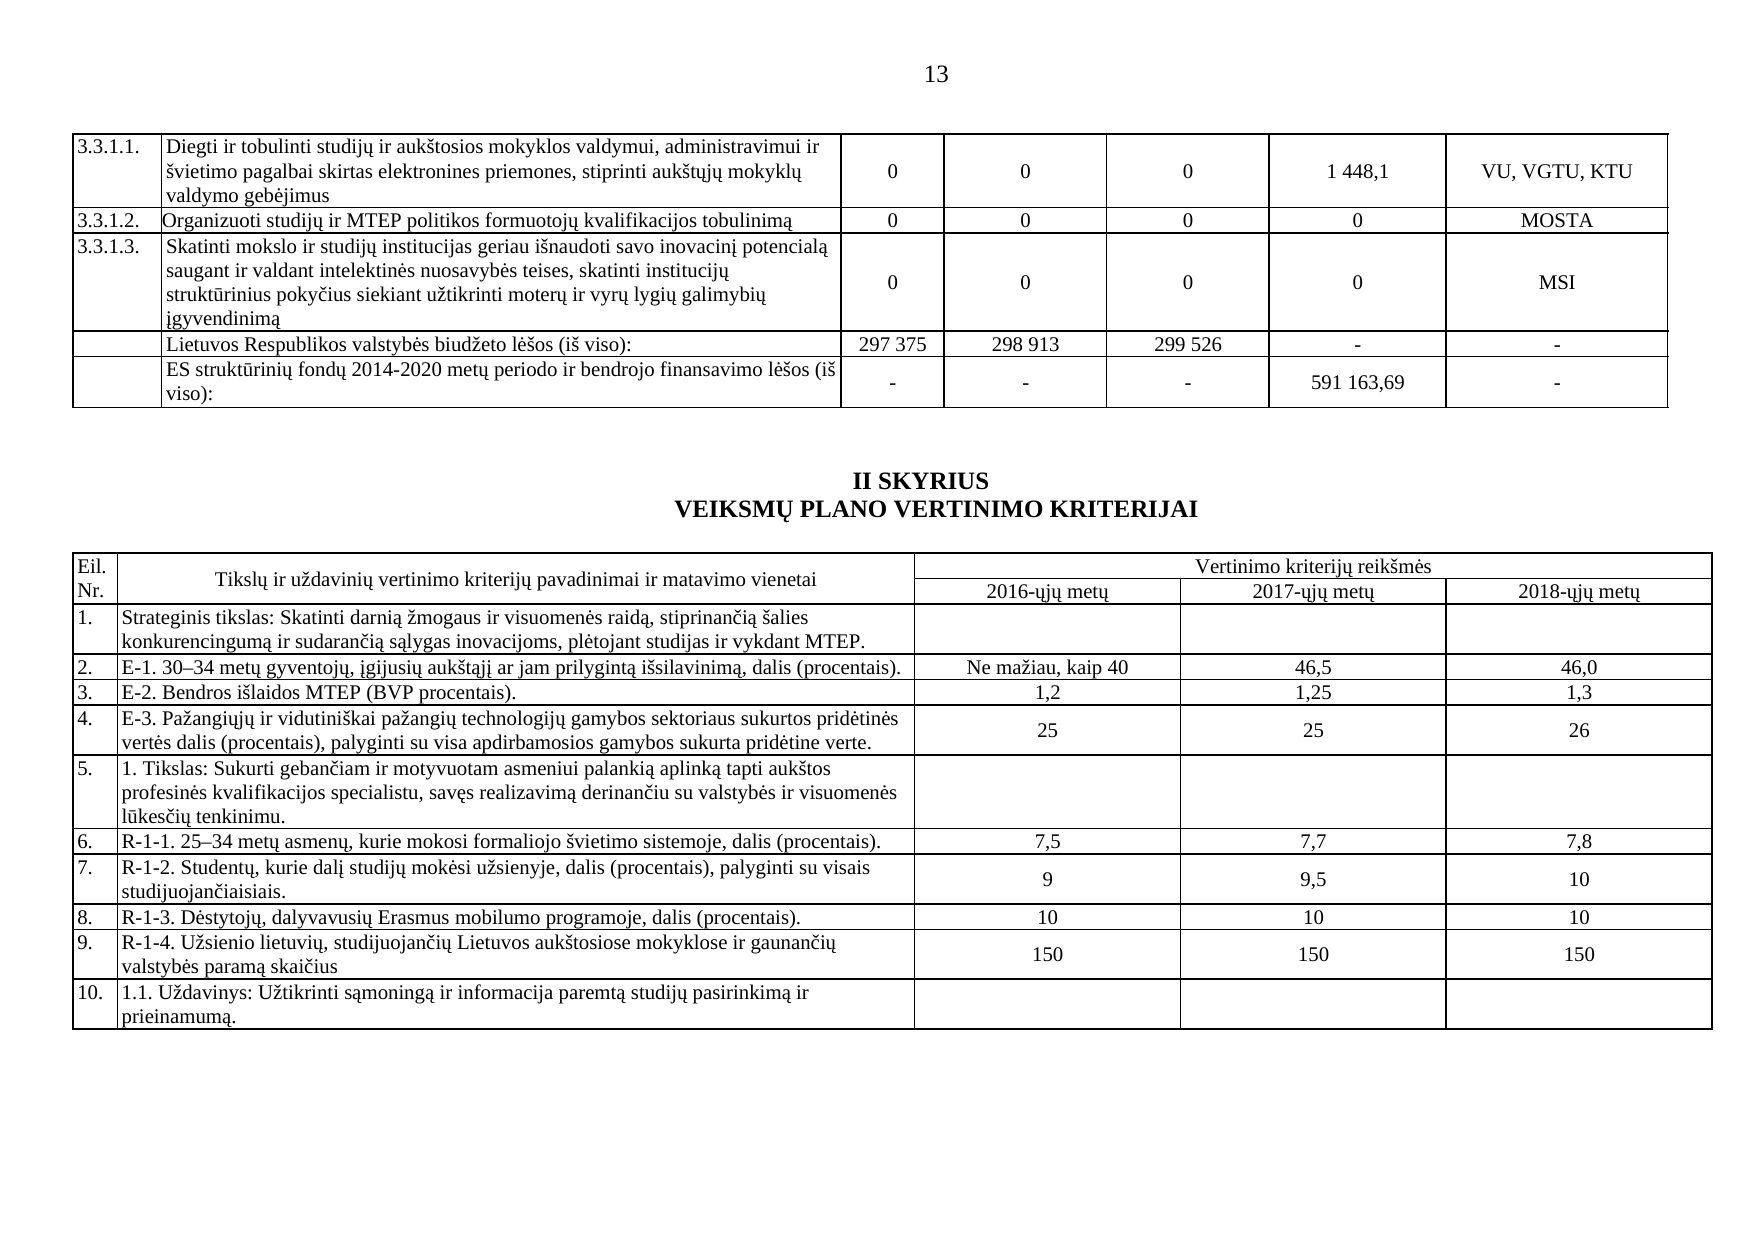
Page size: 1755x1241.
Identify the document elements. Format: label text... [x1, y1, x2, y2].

table_cell [74, 357, 161, 407]
table_cell [1668, 330, 1754, 356]
table_cell 5. [74, 756, 117, 828]
table_cell R-1-3. Dėstytojų, dalyvavusių Erasmus mobilumo programoje, dalis (procentais). [118, 905, 914, 929]
table_cell 1 448,1 [1270, 135, 1445, 207]
table_cell 0 [842, 234, 943, 330]
table_cell [915, 980, 1180, 1028]
table_cell VU, VGTU, KTU [1447, 135, 1667, 207]
table_cell [1181, 605, 1445, 653]
table_cell 3.3.1.1. [74, 135, 161, 207]
table_cell Ne mažiau, kaip 40 [915, 655, 1180, 679]
table_cell 4. [74, 706, 117, 754]
table_cell 10 [1447, 855, 1711, 903]
table_cell Organizuoti studijų ir MTEP politikos formuotojų kvalifikacijos tobulinimą [162, 208, 840, 232]
table_cell 2. [74, 655, 117, 679]
table_cell 2018-ųjų metų [1447, 579, 1711, 603]
table_cell R-1-1. 25–34 metų asmenų, kurie mokosi formaliojo švietimo sistemoje, dalis (procentais). [118, 829, 914, 853]
table_cell 46,0 [1447, 655, 1711, 679]
table_cell ES struktūrinių fondų 2014-2020 metų periodo ir bendrojo finansavimo lėšos (iš viso): [162, 357, 840, 407]
table_cell E-1. 30–34 metų gyventojų, įgijusių aukštąjį ar jam prilygintą išsilavinimą, dalis (procentais). [118, 655, 914, 679]
table_cell [74, 332, 161, 356]
table_cell [915, 605, 1180, 653]
table_cell [1668, 207, 1754, 232]
table_cell 2017-ųjų metų [1181, 579, 1445, 603]
table_cell 1,3 [1447, 680, 1711, 704]
table_cell 25 [1181, 706, 1445, 754]
table_cell [915, 756, 1180, 828]
table_cell E-3. Pažangiųjų ir vidutiniškai pažangių technologijų gamybos sektoriaus sukurtos pridėtinės vertės dalis (procentais), palyginti su visa apdirbamosios gamybos sukurta pridėtine verte. [118, 706, 914, 754]
table_cell Strateginis tikslas: Skatinti darnią žmogaus ir visuomenės raidą, stiprinančią šalies konkurencingumą ir sudarančią sąlygas inovacijoms, plėtojant studijas ir vykdant MTEP. [118, 605, 914, 653]
table_cell 1.1. Uždavinys: Užtikrinti sąmoningą ir informacija paremtą studijų pasirinkimą ir prieinamumą. [118, 980, 914, 1028]
table_cell 0 [1107, 208, 1268, 232]
table_header Tikslų ir uždavinių vertinimo kriterijų pavadinimai ir matavimo vienetai [118, 554, 914, 603]
table_cell 9,5 [1181, 855, 1445, 903]
table_cell 7. [74, 855, 117, 903]
table_cell Skatinti mokslo ir studijų institucijas geriau išnaudoti savo inovacinį potencialą saugant ir valdant intelektinės nuosavybės teises, skatinti institucijų struktūrinius pokyčius siekiant užtikrinti moterų ir vyrų lygių galimybių įgyvendinimą [162, 234, 840, 330]
table_cell - [1270, 332, 1445, 356]
table_cell 1,2 [915, 680, 1180, 704]
table_cell Diegti ir tobulinti studijų ir aukštosios mokyklos valdymui, administravimui ir švietimo pagalbai skirtas elektronines priemones, stiprinti aukštųjų mokyklų valdymo gebėjimus [162, 135, 840, 207]
table_cell [1181, 980, 1445, 1028]
table_cell MOSTA [1447, 208, 1667, 232]
table_header Eil. Nr. [74, 554, 117, 603]
table_cell 0 [945, 234, 1106, 330]
table_cell R-1-4. Užsienio lietuvių, studijuojančių Lietuvos aukštosiose mokyklose ir gaunančių valstybės paramą skaičius [118, 930, 914, 978]
table_cell 150 [1181, 930, 1445, 978]
table_cell 46,5 [1181, 655, 1445, 679]
table_cell 0 [1270, 208, 1445, 232]
table_cell E-2. Bendros išlaidos MTEP (BVP procentais). [118, 680, 914, 704]
table_cell 3.3.1.2. [74, 208, 161, 232]
table_cell R-1-2. Studentų, kurie dalį studijų mokėsi užsienyje, dalis (procentais), palyginti su visais studijuojančiaisiais. [118, 855, 914, 903]
table_cell [1668, 356, 1754, 407]
table_cell 1. Tikslas: Sukurti gebančiam ir motyvuotam asmeniui palankią aplinką tapti aukštos profesinės kvalifikacijos specialistu, savęs realizavimą derinančiu su valstybės ir visuomenės lūkesčių tenkinimu. [118, 756, 914, 828]
table_cell [1447, 756, 1711, 828]
table_cell 9 [915, 855, 1180, 903]
table_cell 10 [915, 905, 1180, 929]
table_cell 298 913 [945, 332, 1106, 356]
table_cell 591 163,69 [1270, 357, 1445, 407]
table_cell 8. [74, 905, 117, 929]
table_cell - [1107, 357, 1268, 407]
table_cell 150 [1447, 930, 1711, 978]
table_cell MSI [1447, 234, 1667, 330]
table_cell - [842, 357, 943, 407]
table_cell [1181, 756, 1445, 828]
table_cell 10. [74, 980, 117, 1028]
table_cell 0 [842, 135, 943, 207]
table_cell 0 [1107, 135, 1268, 207]
table_header Vertinimo kriterijų reikšmės [915, 554, 1711, 578]
table_cell 150 [915, 930, 1180, 978]
table_cell - [945, 357, 1106, 407]
table_cell - [1447, 357, 1667, 407]
table_cell 26 [1447, 706, 1711, 754]
table_cell 10 [1181, 905, 1445, 929]
table_cell 0 [1270, 234, 1445, 330]
table_cell 0 [945, 135, 1106, 207]
text II SKYRIUS [717, 466, 1695, 494]
table_cell 10 [1447, 905, 1711, 929]
table_cell 3.3.1.3. [74, 234, 161, 330]
table_cell [1447, 605, 1711, 653]
table_cell 0 [842, 208, 943, 232]
table_cell 25 [915, 706, 1180, 754]
table_cell 7,8 [1447, 829, 1711, 853]
table_cell 9. [74, 930, 117, 978]
table_cell 7,7 [1181, 829, 1445, 853]
table_cell 0 [945, 208, 1106, 232]
table_cell 6. [74, 829, 117, 853]
table_cell [1447, 980, 1711, 1028]
table_cell Lietuvos Respublikos valstybės biudžeto lėšos (iš viso): [162, 332, 840, 356]
text VEIKSMŲ PLANO VERTINIMO KRITERIJAI [177, 494, 1695, 523]
table_cell [1668, 133, 1754, 207]
table_cell 7,5 [915, 829, 1180, 853]
table_cell 297 375 [842, 332, 943, 356]
table_cell - [1447, 332, 1667, 356]
table_cell 1,25 [1181, 680, 1445, 704]
table_cell 0 [1107, 234, 1268, 330]
table_cell 3. [74, 680, 117, 704]
table_cell 1. [74, 605, 117, 653]
table_cell 2016-ųjų metų [915, 579, 1180, 603]
table_cell 299 526 [1107, 332, 1268, 356]
table_cell [1668, 232, 1754, 330]
